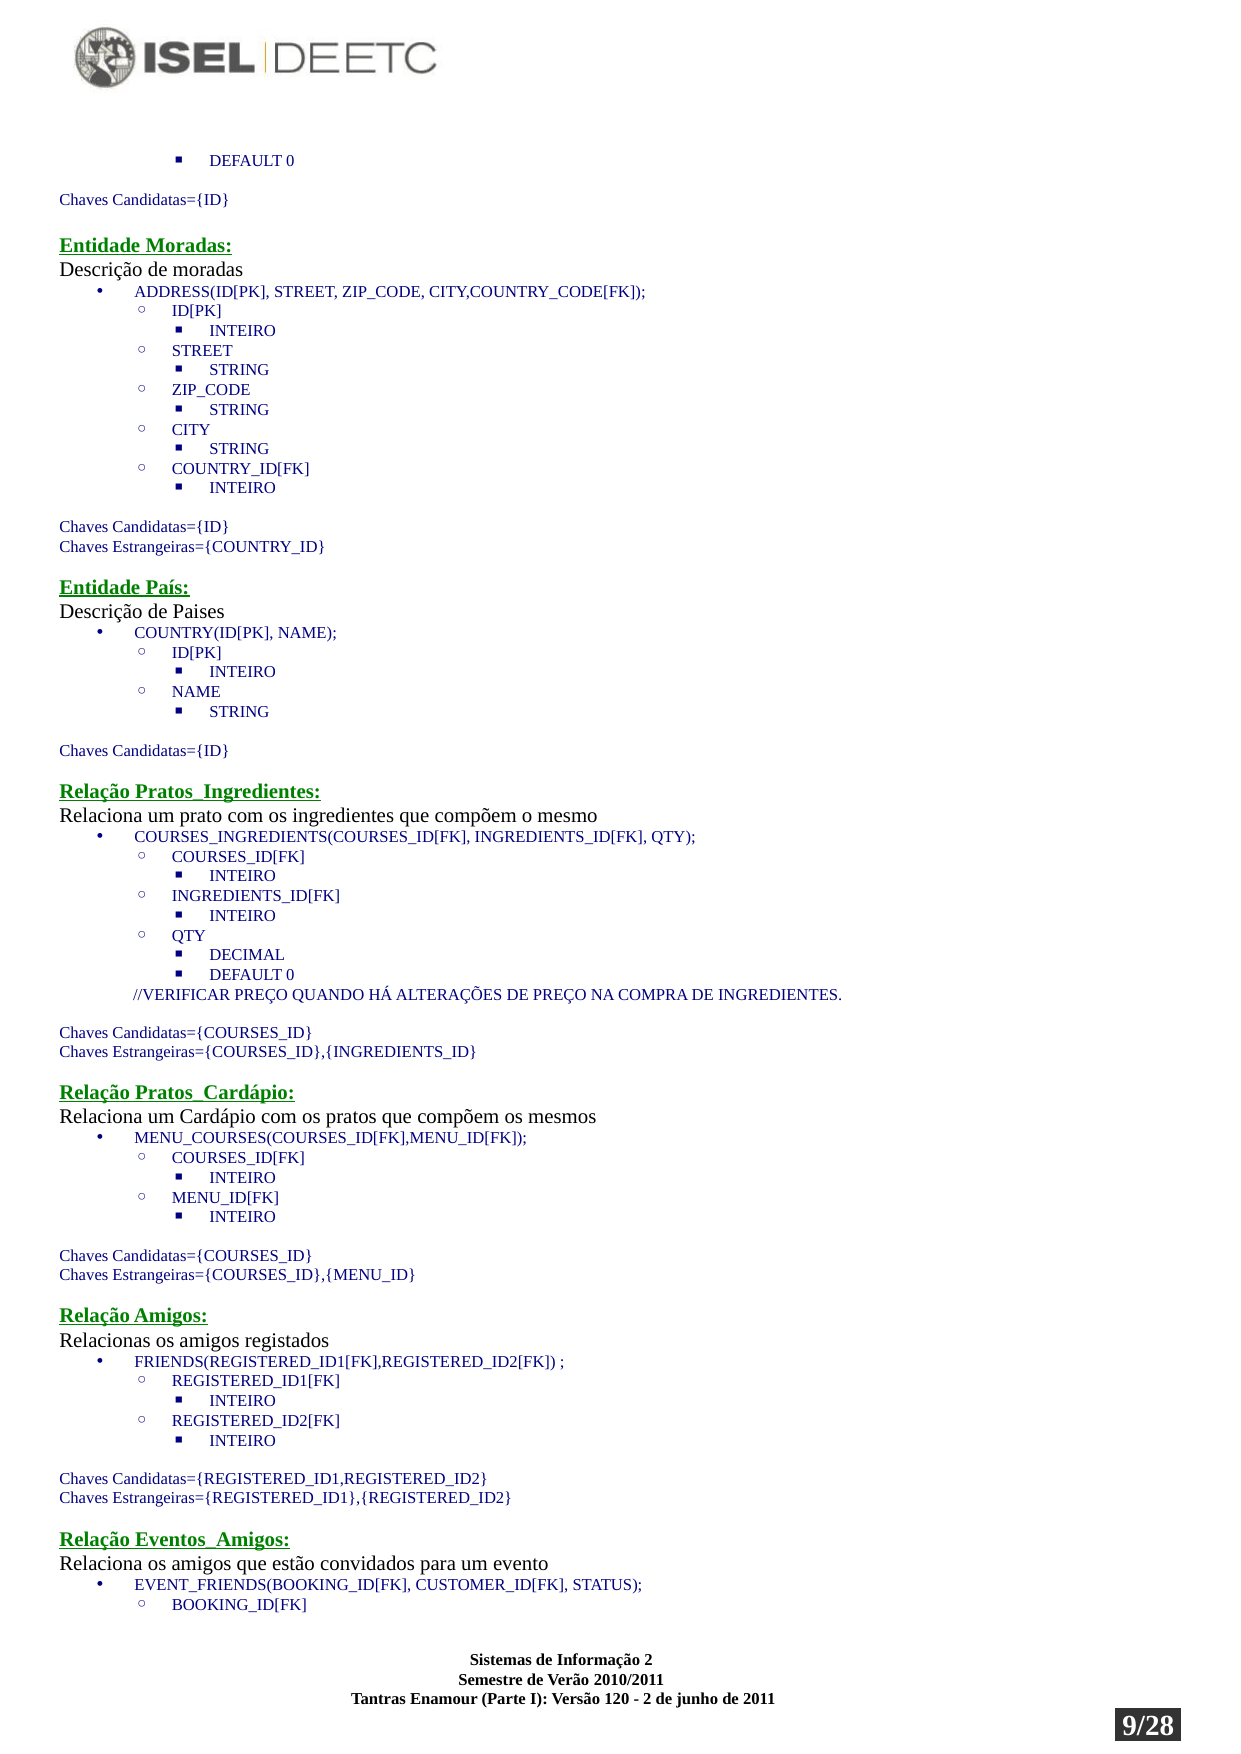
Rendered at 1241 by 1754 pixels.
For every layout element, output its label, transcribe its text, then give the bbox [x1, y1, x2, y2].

list INTEIRO [172, 866, 1181, 886]
text Chaves Candidatas={REGISTERED_ID1,REGISTERED_ID2} [59, 1469, 1181, 1488]
text Relaciona os amigos que estão convidados para um evento [59, 1551, 1181, 1575]
text Chaves Estrangeiras={COUNTRY_ID} [59, 536, 1181, 556]
list COURSES_INGREDIENTS(COURSES_ID[FK], INGREDIENTS_ID[FK], QTY); [97, 827, 1181, 847]
list STRING [172, 360, 1181, 380]
list INTEIRO [172, 1430, 1181, 1450]
text Descrição de Paises [59, 599, 1181, 623]
list CITY [134, 419, 1181, 439]
list STRING [172, 439, 1181, 459]
text Relação Eventos_Amigos: [59, 1527, 1181, 1551]
list DEFAULT 0 [172, 965, 1181, 984]
text Chaves Estrangeiras={REGISTERED_ID1},{REGISTERED_ID2} [59, 1488, 1181, 1507]
list INTEIRO [172, 1391, 1181, 1411]
list COURSES_ID[FK] [134, 1148, 1181, 1168]
text Relaciona um prato com os ingredientes que compõem o mesmo [59, 803, 1181, 827]
text Relação Pratos_Cardápio: [59, 1080, 1181, 1104]
text Chaves Candidatas={COURSES_ID} [59, 1023, 1181, 1042]
text Chaves Candidatas={ID} [59, 740, 1181, 759]
text Chaves Estrangeiras={COURSES_ID},{MENU_ID} [59, 1265, 1181, 1284]
list NAME [134, 682, 1181, 702]
list COUNTRY(ID[PK], NAME); [97, 623, 1181, 642]
list INTEIRO [172, 662, 1181, 682]
list COURSES_ID[FK] [134, 847, 1181, 866]
list STRING [172, 702, 1181, 721]
list INGREDIENTS_ID[FK] [134, 886, 1181, 906]
text //VERIFICAR PREÇO QUANDO HÁ ALTERAÇÕES DE PREÇO NA COMPRA DE INGREDIENTES. [59, 984, 1181, 1003]
list REGISTERED_ID2[FK] [134, 1411, 1181, 1430]
list INTEIRO [172, 906, 1181, 925]
list EVENT_FRIENDS(BOOKING_ID[FK], CUSTOMER_ID[FK], STATUS); [97, 1575, 1181, 1594]
list STREET [134, 341, 1181, 360]
text Relação Pratos_Ingredientes: [59, 779, 1181, 803]
text Relacionas os amigos registados [59, 1327, 1181, 1352]
text Chaves Candidatas={ID} [59, 517, 1181, 536]
list COUNTRY_ID[FK] [134, 459, 1181, 478]
text Entidade País: [59, 575, 1181, 599]
list ZIP_CODE [134, 380, 1181, 399]
list INTEIRO [172, 1168, 1181, 1187]
list ADDRESS(ID[PK], STREET, ZIP_CODE, CITY,COUNTRY_CODE[FK]); [97, 281, 1181, 301]
list INTEIRO [172, 321, 1181, 341]
list ID[PK] [134, 301, 1181, 321]
list MENU_COURSES(COURSES_ID[FK],MENU_ID[FK]); [97, 1128, 1181, 1148]
text Chaves Candidatas={COURSES_ID} [59, 1246, 1181, 1265]
text Relação Amigos: [59, 1303, 1181, 1327]
list FRIENDS(REGISTERED_ID1[FK],REGISTERED_ID2[FK]) ; [97, 1352, 1181, 1371]
list DEFAULT 0 [172, 151, 1181, 171]
list STRING [172, 399, 1181, 419]
list ID[PK] [134, 642, 1181, 662]
text Chaves Estrangeiras={COURSES_ID},{INGREDIENTS_ID} [59, 1042, 1181, 1061]
list QTY [134, 925, 1181, 945]
list MENU_ID[FK] [134, 1187, 1181, 1207]
list REGISTERED_ID1[FK] [134, 1371, 1181, 1391]
list DECIMAL [172, 945, 1181, 965]
text Chaves Candidatas={ID} [59, 190, 1181, 209]
list INTEIRO [172, 1207, 1181, 1227]
text Entidade Moradas: [59, 233, 1181, 257]
list INTEIRO [172, 478, 1181, 498]
picture [65, 12, 467, 113]
list BOOKING_ID[FK] [134, 1594, 1181, 1614]
text Relaciona um Cardápio com os pratos que compõem os mesmos [59, 1104, 1181, 1128]
text Descrição de moradas [59, 257, 1181, 281]
